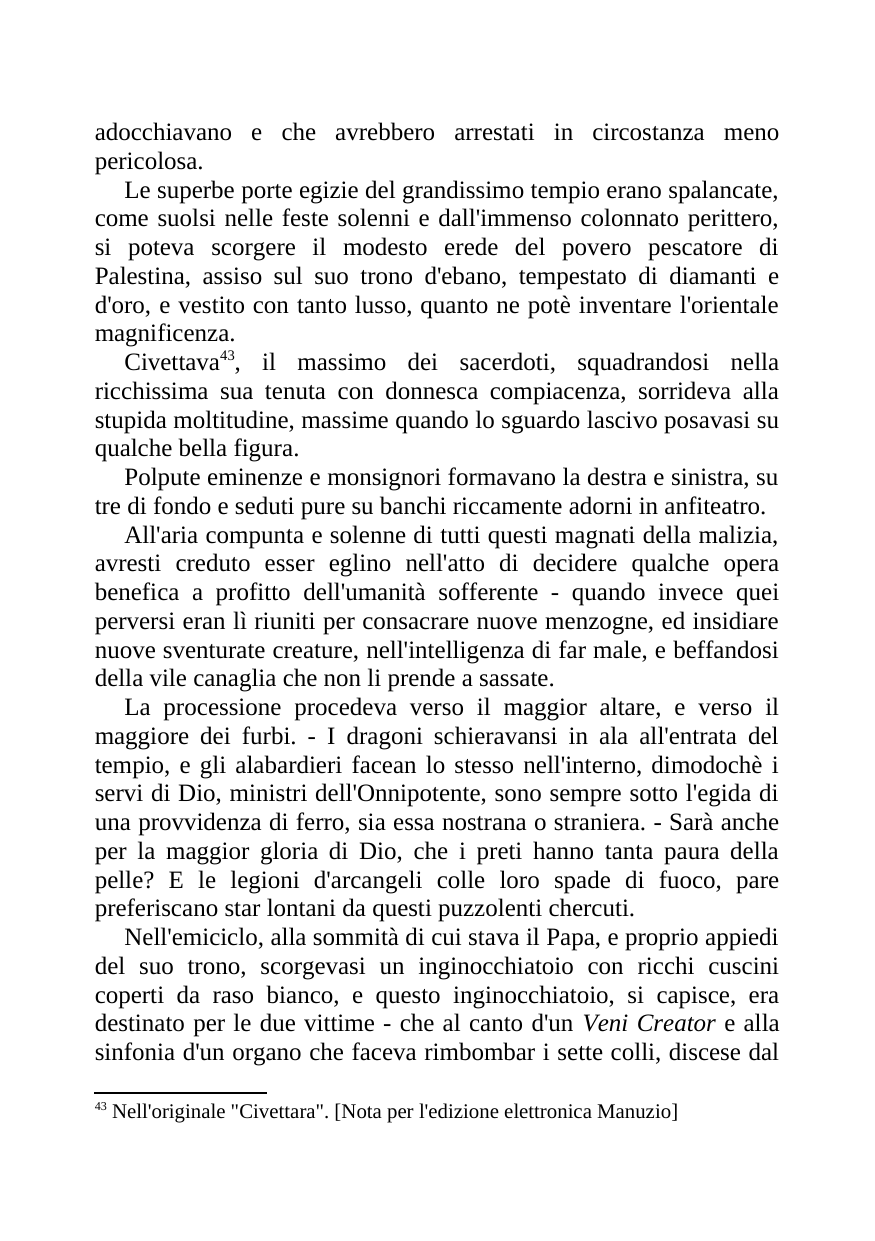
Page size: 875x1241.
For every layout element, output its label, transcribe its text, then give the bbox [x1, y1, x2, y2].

text Nell'originale "Civettara". [Nota per l'edizione elettronica Manuzio] [94, 1099, 779, 1123]
text adocchiavano e che avrebbero arrestati in circostanza meno pericolosa. [94, 117, 779, 175]
text Le superbe porte egizie del grandissimo tempio erano spalancate, come suolsi nelle feste solenni e dall'immenso colonnato perittero, si poteva scorgere il modesto erede del povero pescatore di Palestina, assiso sul suo trono d'ebano, tempestato di diamanti e d'oro, e vestito con tanto lusso, quanto ne potè inventare l'orientale magnificenza. [94, 175, 779, 347]
text Nell'emiciclo, alla sommità di cui stava il Papa, e proprio appiedi del suo trono, scorgevasi un inginocchiatoio con ricchi cuscini coperti da raso bianco, e questo inginocchiatoio, si capisce, era destinato per le due vittime - che al canto d'un Veni Creator e alla sinfonia d'un organo che faceva rimbombar i sette colli, discese dal [94, 922, 779, 1066]
text La processione procedeva verso il maggior altare, e verso il maggiore dei furbi. - I dragoni schieravansi in ala all'entrata del tempio, e gli alabardieri facean lo stesso nell'interno, dimodochè i servi di Dio, ministri dell'Onnipotente, sono sempre sotto l'egida di una provvidenza di ferro, sia essa nostrana o straniera. - Sarà anche per la maggior gloria di Dio, che i preti hanno tanta paura della pelle? E le legioni d'arcangeli colle loro spade di fuoco, pare preferiscano star lontani da questi puzzolenti chercuti. [94, 692, 779, 922]
text Polpute eminenze e monsignori formavano la destra e sinistra, su tre di fondo e seduti pure su banchi riccamente adorni in anfiteatro. [94, 462, 779, 520]
text All'aria compunta e solenne di tutti questi magnati della malizia, avresti creduto esser eglino nell'atto di decidere qualche opera benefica a profitto dell'umanità sofferente - quando invece quei perversi eran lì riuniti per consacrare nuove menzogne, ed insidiare nuove sventurate creature, nell'intelligenza di far male, e beffandosi della vile canaglia che non li prende a sassate. [94, 520, 779, 692]
text Civettava, il massimo dei sacerdoti, squadrandosi nella ricchissima sua tenuta con donnesca compiacenza, sorrideva alla stupida moltitudine, massime quando lo sguardo lascivo posavasi su qualche bella figura. [94, 347, 779, 462]
